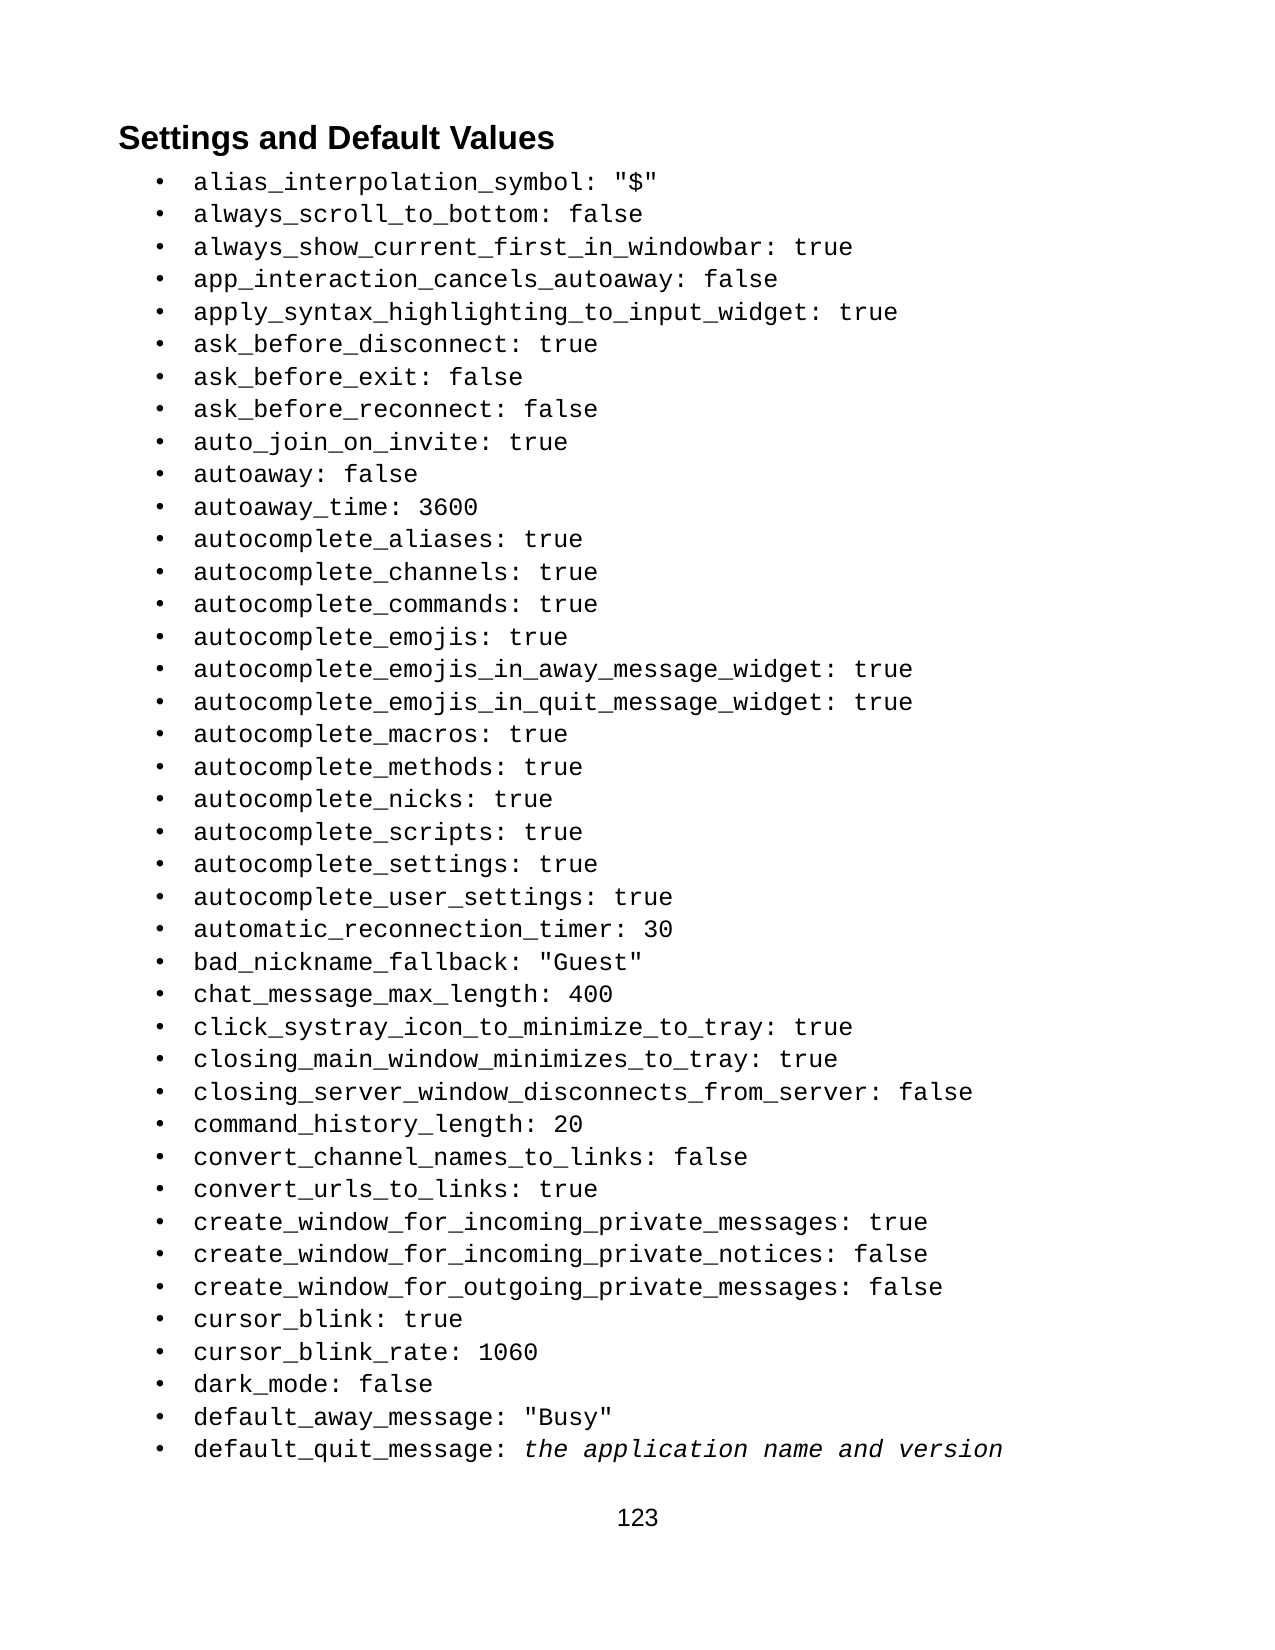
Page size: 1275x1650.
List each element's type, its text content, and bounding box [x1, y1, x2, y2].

list autocomplete_emojis: true [156, 624, 1157, 652]
list autocomplete_settings: true [156, 852, 1157, 880]
list automatic_reconnection_timer: 30 [156, 917, 1157, 945]
list app_interaction_cancels_autoaway: false [156, 267, 1157, 295]
list autocomplete_emojis_in_away_message_widget: true [156, 657, 1157, 685]
list command_history_length: 20 [156, 1112, 1157, 1140]
list autocomplete_emojis_in_quit_message_widget: true [156, 689, 1157, 717]
list autocomplete_macros: true [156, 722, 1157, 750]
list autocomplete_user_settings: true [156, 884, 1157, 912]
list alias_interpolation_symbol: "$" [156, 169, 1157, 197]
list always_scroll_to_bottom: false [156, 202, 1157, 230]
list chat_message_max_length: 400 [156, 982, 1157, 1010]
list click_systray_icon_to_minimize_to_tray: true [156, 1014, 1157, 1042]
list create_window_for_incoming_private_messages: true [156, 1209, 1157, 1237]
list closing_server_window_disconnects_from_server: false [156, 1079, 1157, 1107]
list auto_join_on_invite: true [156, 429, 1157, 457]
list create_window_for_incoming_private_notices: false [156, 1242, 1157, 1270]
list autocomplete_scripts: true [156, 819, 1157, 847]
list autoaway: false [156, 462, 1157, 490]
list convert_urls_to_links: true [156, 1177, 1157, 1205]
list cursor_blink: true [156, 1307, 1157, 1335]
list convert_channel_names_to_links: false [156, 1144, 1157, 1172]
list default_away_message: "Busy" [156, 1404, 1157, 1432]
list bad_nickname_fallback: "Guest" [156, 949, 1157, 977]
list default_quit_message: the application name and version [156, 1437, 1157, 1465]
list autocomplete_commands: true [156, 592, 1157, 620]
list cursor_blink_rate: 1060 [156, 1339, 1157, 1367]
list autoaway_time: 3600 [156, 494, 1157, 522]
list autocomplete_channels: true [156, 559, 1157, 587]
list create_window_for_outgoing_private_messages: false [156, 1274, 1157, 1302]
list dark_mode: false [156, 1372, 1157, 1400]
list always_show_current_first_in_windowbar: true [156, 234, 1157, 262]
list ask_before_exit: false [156, 364, 1157, 392]
list autocomplete_methods: true [156, 754, 1157, 782]
list autocomplete_nicks: true [156, 787, 1157, 815]
list ask_before_disconnect: true [156, 332, 1157, 360]
subtitle Settings and Default Values [118, 118, 1157, 157]
list closing_main_window_minimizes_to_tray: true [156, 1047, 1157, 1075]
list ask_before_reconnect: false [156, 397, 1157, 425]
list apply_syntax_highlighting_to_input_widget: true [156, 299, 1157, 327]
list autocomplete_aliases: true [156, 527, 1157, 555]
